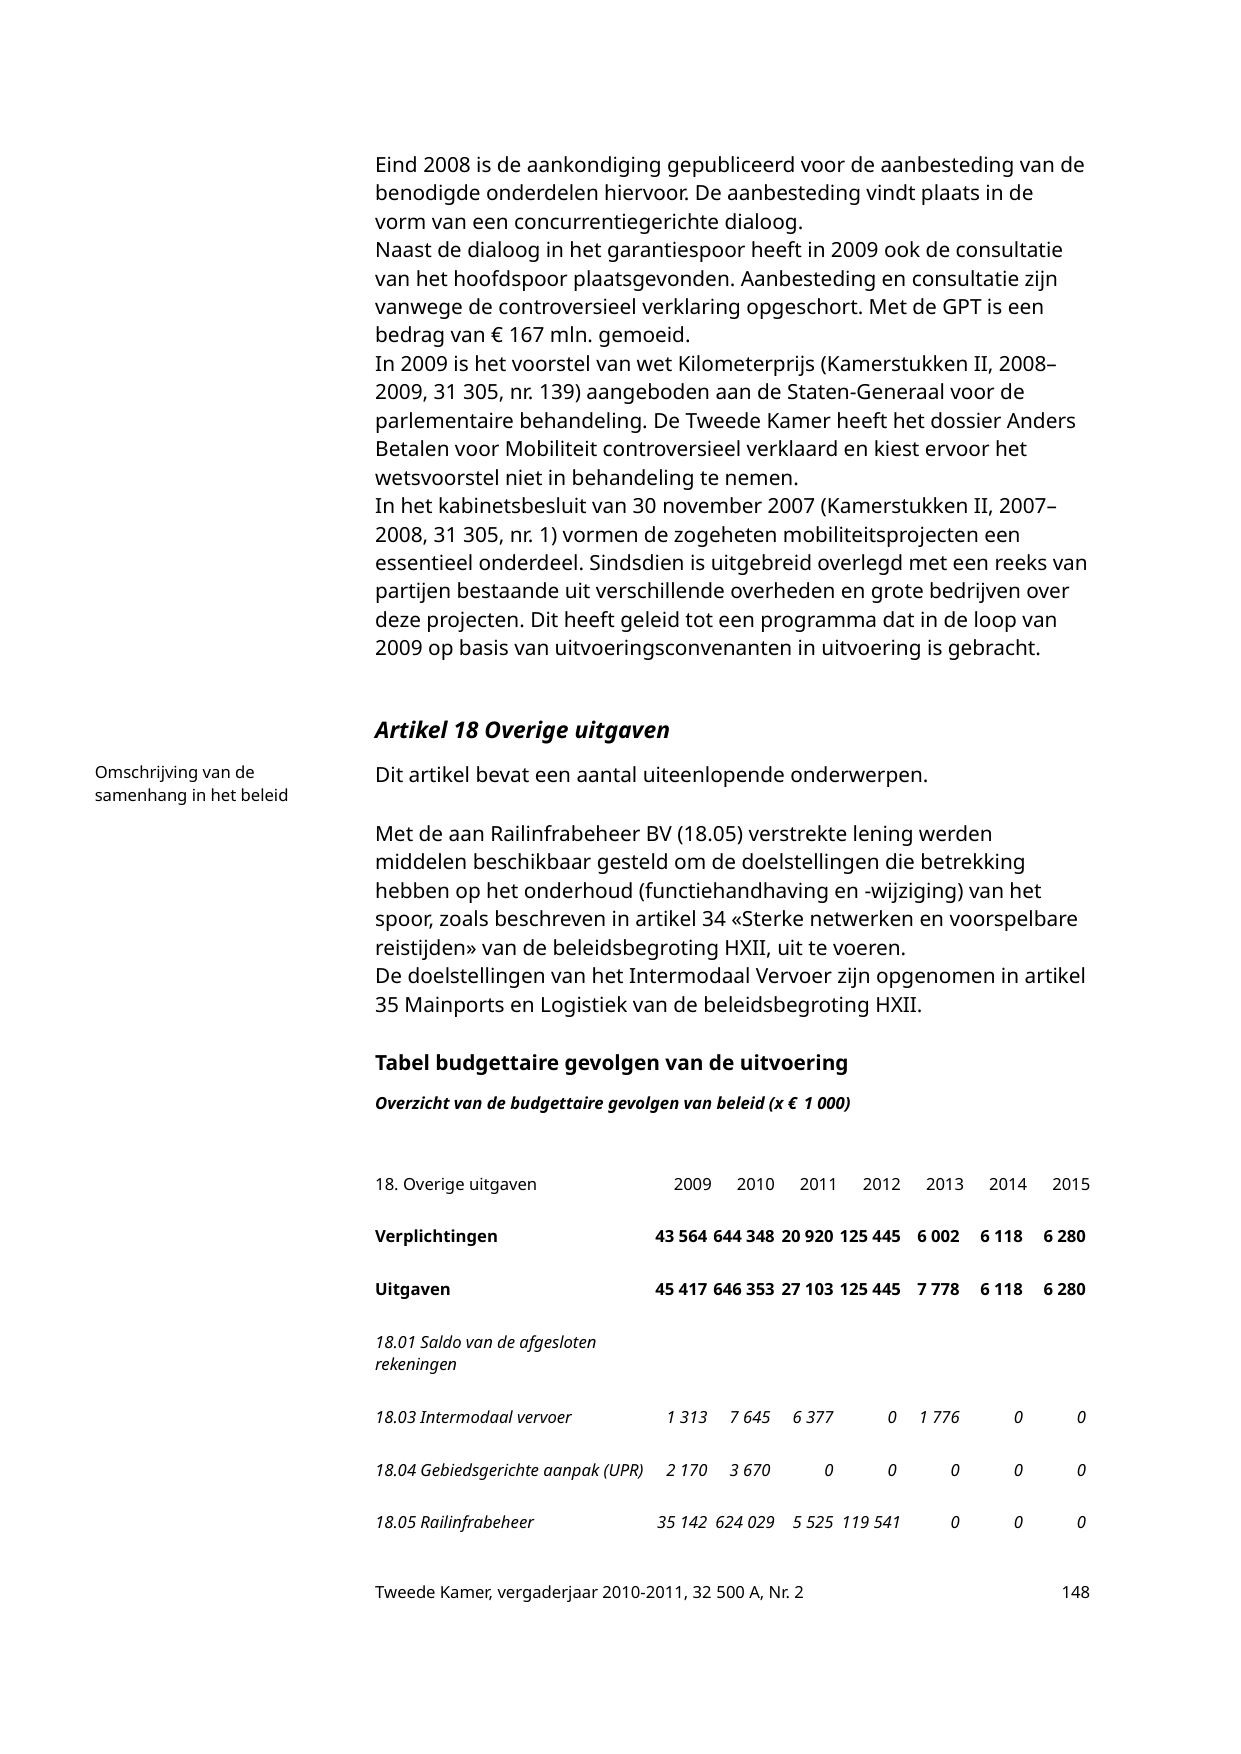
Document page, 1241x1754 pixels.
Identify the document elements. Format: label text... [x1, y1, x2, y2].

table_cell Verplichtingen [375, 1225, 648, 1278]
table_cell 0 [964, 1511, 1027, 1564]
table_cell 644 348 [711, 1225, 774, 1278]
table_cell 5 525 [775, 1511, 838, 1564]
table_cell 0 [901, 1511, 964, 1564]
table_header 2011 [775, 1172, 838, 1225]
table_cell 0 [1027, 1406, 1090, 1458]
text Naast de dialoog in het garantiespoor heeft in 2009 ook de consultatie van het hoofdspoor plaatsgevonden. Aanbesteding en consultatie zijn vanwege de controversieel verklaring opgeschort. Met de GPT is een bedrag van € 167 mln. gemoeid. [375, 235, 1090, 349]
table_cell 0 [1027, 1459, 1090, 1511]
table_cell 119 541 [838, 1511, 901, 1564]
text In 2009 is het voorstel van wet Kilometerprijs (Kamerstukken II, 2008–2009, 31 305, nr. 139) aangeboden aan de Staten-Generaal voor de parlementaire behandeling. De Tweede Kamer heeft het dossier Anders Betalen voor Mobiliteit controversieel verklaard en kiest ervoor het wetsvoorstel niet in behandeling te nemen. [375, 349, 1090, 491]
table_header 2013 [901, 1172, 964, 1225]
table_cell 3 670 [711, 1459, 774, 1511]
table_cell 2 170 [648, 1459, 711, 1511]
text Overzicht van de budgettaire gevolgen van beleid (x € 1 000) [375, 1092, 1090, 1114]
table_cell 18.01 Saldo van de afgesloten rekeningen [375, 1330, 648, 1406]
table_cell 35 142 [648, 1511, 711, 1564]
table_cell 6 002 [901, 1225, 964, 1278]
table_cell [838, 1330, 901, 1406]
table_header 2015 [1027, 1172, 1090, 1225]
text Dit artikel bevat een aantal uiteenlopende onderwerpen. [375, 761, 1090, 789]
table_cell 7 778 [901, 1278, 964, 1330]
subtitle Artikel 18 Overige uitgaven [375, 714, 1090, 746]
table_cell 20 920 [775, 1225, 838, 1278]
table_cell 7 645 [711, 1406, 774, 1458]
table_header 2009 [648, 1172, 711, 1225]
table_header 2014 [964, 1172, 1027, 1225]
text Met de aan Railinfrabeheer BV (18.05) verstrekte lening werden middelen beschikbaar gesteld om de doelstellingen die betrekking hebben op het onderhoud (functiehandhaving en -wijziging) van het spoor, zoals beschreven in artikel 34 «Sterke netwerken en voorspelbare reistijden» van de beleidsbegroting HXII, uit te voeren. [375, 819, 1090, 961]
table_cell 45 417 [648, 1278, 711, 1330]
table_cell 0 [964, 1459, 1027, 1511]
table_cell 646 353 [711, 1278, 774, 1330]
table_cell 624 029 [711, 1511, 774, 1564]
text De doelstellingen van het Intermodaal Vervoer zijn opgenomen in artikel 35 Mainports en Logistiek van de beleidsbegroting HXII. [375, 961, 1090, 1018]
table_cell 6 377 [775, 1406, 838, 1458]
table_cell 18.05 Railinfrabeheer [375, 1511, 648, 1564]
table_cell 0 [1027, 1511, 1090, 1564]
table_cell 0 [901, 1459, 964, 1511]
table_cell Uitgaven [375, 1278, 648, 1330]
table_cell 0 [838, 1459, 901, 1511]
table_cell 0 [838, 1406, 901, 1458]
table_cell 18.03 Intermodaal vervoer [375, 1406, 648, 1458]
table_header 2012 [838, 1172, 901, 1225]
table_cell [964, 1330, 1027, 1406]
table_cell 0 [964, 1406, 1027, 1458]
table_cell 6 280 [1027, 1278, 1090, 1330]
table_header 18. Overige uitgaven [375, 1172, 648, 1225]
table_cell 27 103 [775, 1278, 838, 1330]
table_header 2010 [711, 1172, 774, 1225]
text Omschrijving van de samenhang in het beleid [94, 761, 328, 806]
table_cell 6 118 [964, 1225, 1027, 1278]
table_cell 6 118 [964, 1278, 1027, 1330]
table_cell [1027, 1330, 1090, 1406]
table_cell 43 564 [648, 1225, 711, 1278]
table_cell 0 [775, 1459, 838, 1511]
table_cell [775, 1330, 838, 1406]
table_cell 125 445 [838, 1278, 901, 1330]
table_cell 1 776 [901, 1406, 964, 1458]
table_cell 6 280 [1027, 1225, 1090, 1278]
table_cell [648, 1330, 711, 1406]
table_cell [711, 1330, 774, 1406]
text Eind 2008 is de aankondiging gepubliceerd voor de aanbesteding van de benodigde onderdelen hiervoor. De aanbesteding vindt plaats in de vorm van een concurrentiegerichte dialoog. [375, 150, 1090, 235]
text In het kabinetsbesluit van 30 november 2007 (Kamerstukken II, 2007–2008, 31 305, nr. 1) vormen de zogeheten mobiliteitsprojecten een essentieel onderdeel. Sindsdien is uitgebreid overlegd met een reeks van partijen bestaande uit verschillende overheden en grote bedrijven over deze projecten. Dit heeft geleid tot een programma dat in de loop van 2009 op basis van uitvoeringsconvenanten in uitvoering is gebracht. [375, 491, 1090, 662]
table_cell [901, 1330, 964, 1406]
table_cell 18.04 Gebiedsgerichte aanpak (UPR) [375, 1459, 648, 1511]
table_cell 125 445 [838, 1225, 901, 1278]
text Tabel budgettaire gevolgen van de uitvoering [375, 1048, 1090, 1077]
table_cell 1 313 [648, 1406, 711, 1458]
